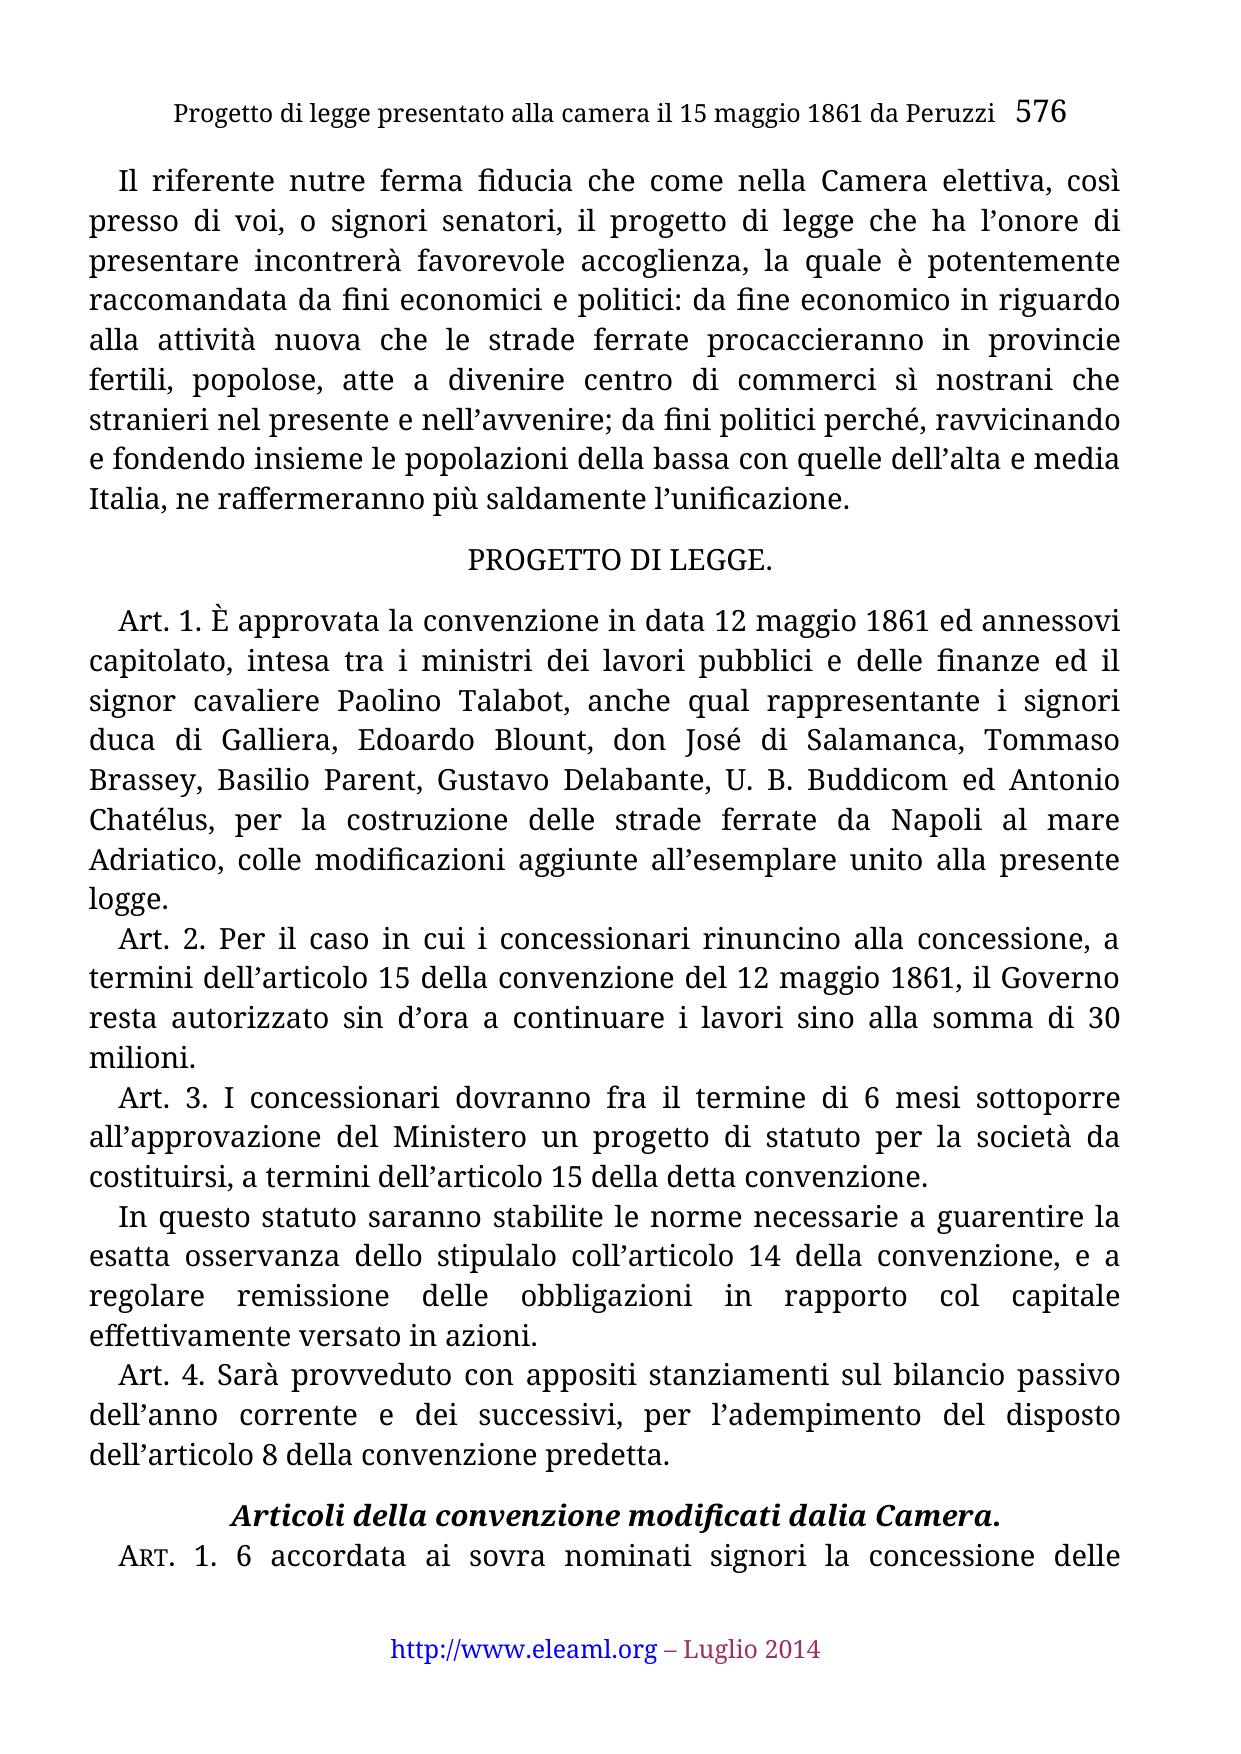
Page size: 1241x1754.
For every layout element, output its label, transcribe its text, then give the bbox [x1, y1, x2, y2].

text Art. 4. Sarà provveduto con appositi stanziamenti sul bilancio passivo dell’anno corrente e dei successivi, per l’adempimento del disposto dell’articolo 8 della convenzione predetta. [88, 1355, 1122, 1474]
text PROGETTO DI LEGGE. [88, 539, 1122, 579]
text In questo statuto saranno stabilite le norme necessarie a guarentire la esatta osservanza dello stipulalo coll’articolo 14 della convenzione, e a regolare remissione delle obbligazioni in rapporto col capitale effettivamente versato in azioni. [88, 1196, 1122, 1355]
text Art. 2. Per il caso in cui i concessionari rinuncino alla concessione, a termini dell’articolo 15 della convenzione del 12 maggio 1861, il Governo resta autorizzato sin d’ora a continuare i lavori sino alla somma di 30 milioni. [88, 918, 1122, 1077]
text Art. 1. 6 accordata ai sovra nominati signori la concessione delle [88, 1535, 1122, 1575]
text Articoli della convenzione modificati dalia Camera. [88, 1495, 1122, 1535]
text Il riferente nutre ferma fiducia che come nella Camera elettiva, così presso di voi, o signori senatori, il progetto di legge che ha l’onore di presentare incontrerà favorevole accoglienza, la quale è potentemente raccomandata da fini economici e politici: da fine economico in riguardo alla attività nuova che le strade ferrate procaccieranno in provincie fertili, popolose, atte a divenire centro di commerci sì nostrani che stranieri nel presente e nell’avvenire; da fini politici perché, ravvicinando e fondendo insieme le popolazioni della bassa con quelle dell’alta e media Italia, ne raffermeranno più saldamente l’unificazione. [88, 161, 1122, 518]
text Art. 3. I concessionari dovranno fra il termine di 6 mesi sottoporre all’approvazione del Ministero un progetto di statuto per la società da costituirsi, a termini dell’articolo 15 della detta convenzione. [88, 1077, 1122, 1196]
text Art. 1. È approvata la convenzione in data 12 maggio 1861 ed annessovi capitolato, intesa tra i ministri dei lavori pubblici e delle finanze ed il signor cavaliere Paolino Talabot, anche qual rappresentante i signori duca di Galliera, Edoardo Blount, don José di Salamanca, Tommaso Brassey, Basilio Parent, Gustavo Delabante, U. B. Buddicom ed Antonio Chatélus, per la costruzione delle strade ferrate da Napoli al mare Adriatico, colle modificazioni aggiunte all’esemplare unito alla presente logge. [88, 601, 1122, 918]
